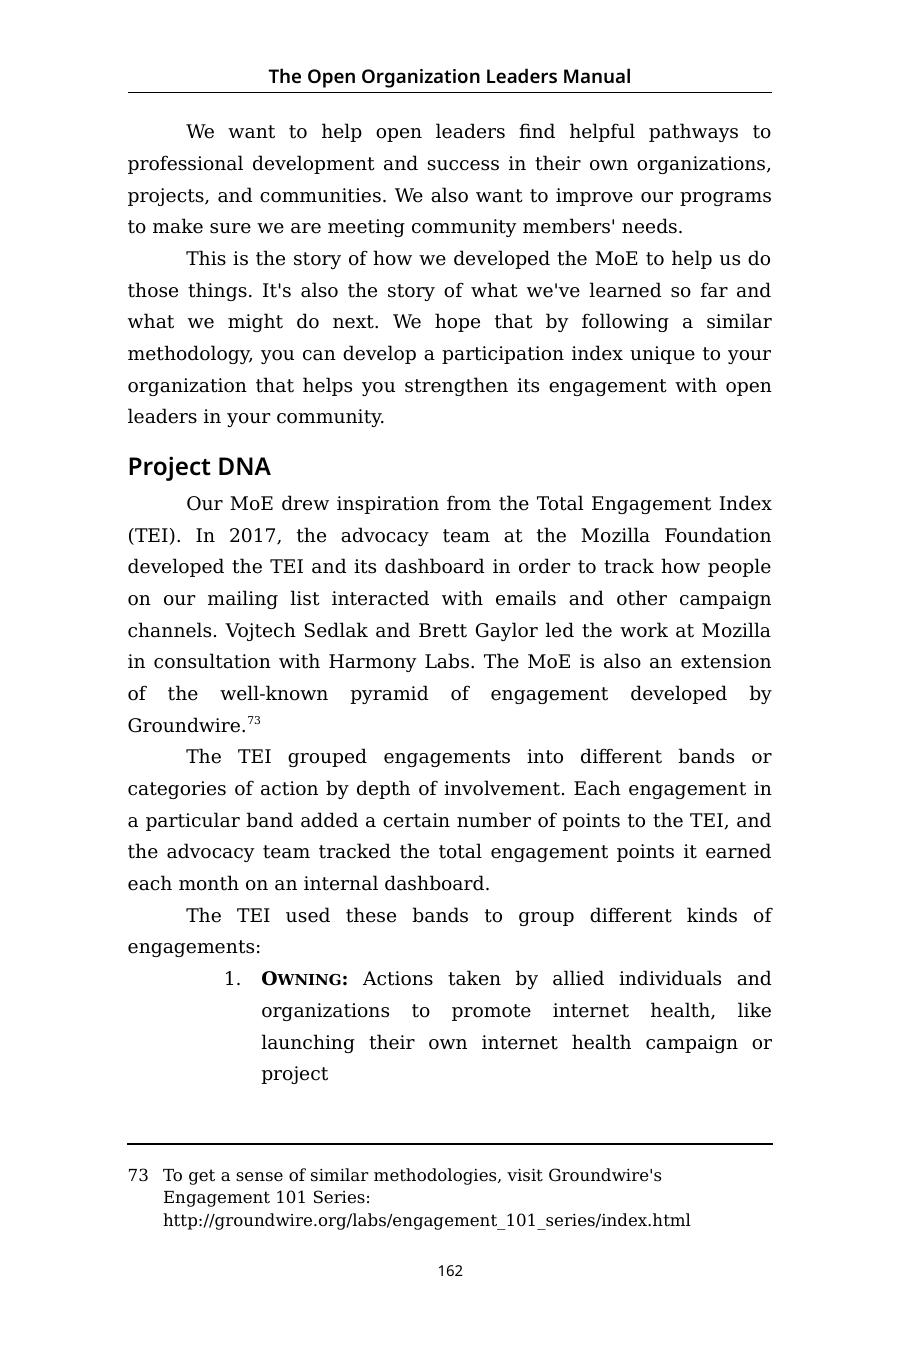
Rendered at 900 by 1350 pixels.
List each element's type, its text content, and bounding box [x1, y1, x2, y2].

text Our MoE drew inspiration from the Total Engagement Index (TEI). In 2017, the advocacy team at the Mozilla Foundation developed the TEI and its dashboard in order to track how people on our mailing list interacted with emails and other campaign channels. Vojtech Sedlak and Brett Gaylor led the work at Mozilla in consultation with Harmony Labs. The MoE is also an extension of the well-known pyramid of engagement developed by Groundwire. [127, 493, 772, 737]
text The TEI used these bands to group different kinds of engagements: [127, 905, 772, 958]
list Owning: Actions taken by allied individuals and organizations to promote internet health, like launching their own internet health campaign or project [223, 968, 772, 1085]
text To get a sense of similar methodologies, visit Groundwire's Engagement 101 Series: http://groundwire.org/labs/engagement_101_series/index.html [127, 1166, 772, 1230]
subtitle Project DNA [127, 453, 772, 481]
text This is the story of how we developed the MoE to help us do those things. It's also the story of what we've learned so far and what we might do next. We hope that by following a similar methodology, you can develop a participation index unique to your organization that helps you strengthen its engagement with open leaders in your community. [127, 248, 772, 428]
text The TEI grouped engagements into different bands or categories of action by depth of involvement. Each engagement in a particular band added a certain number of points to the TEI, and the advocacy team tracked the total engagement points it earned each month on an internal dashboard. [127, 747, 772, 895]
text We want to help open leaders find helpful pathways to professional development and success in their own organizations, projects, and communities. We also want to improve our programs to make sure we are meeting community members' needs. [127, 121, 772, 238]
